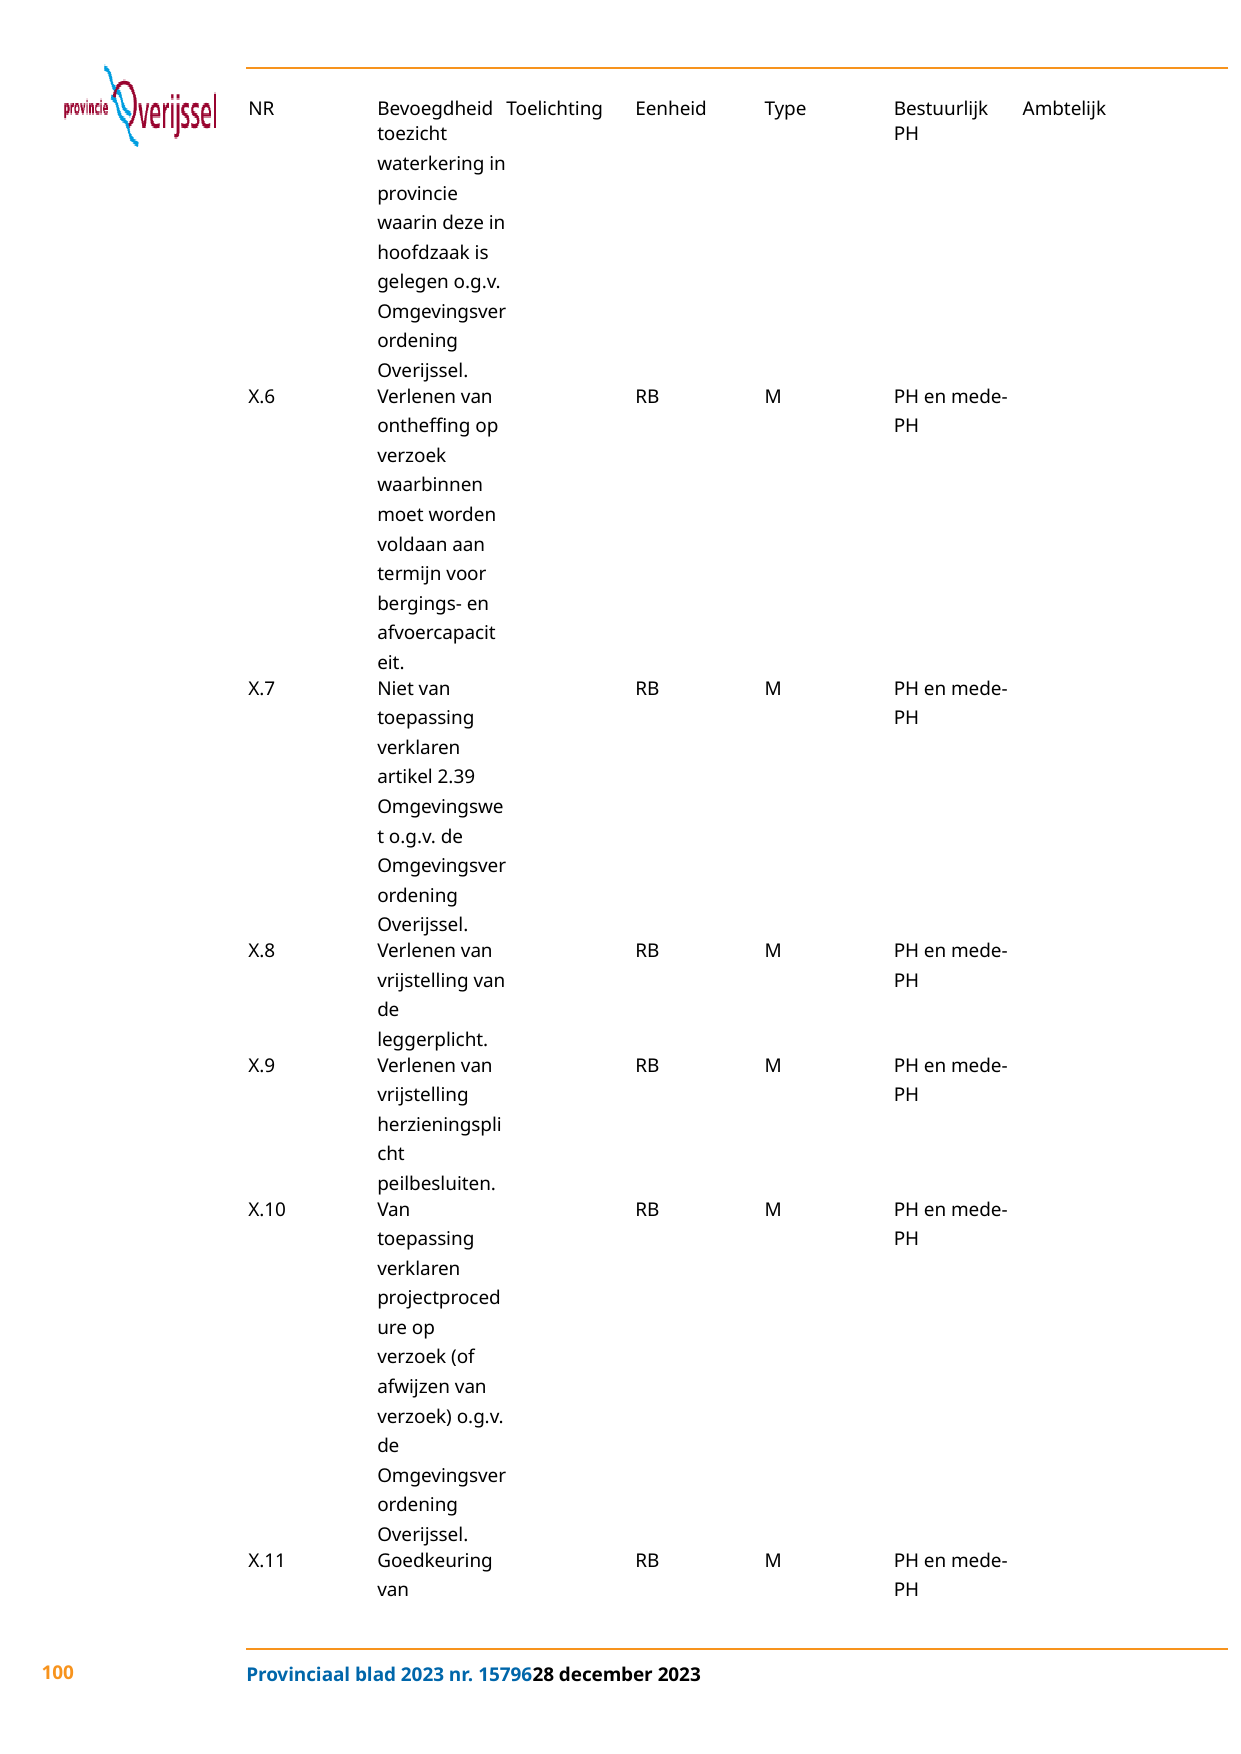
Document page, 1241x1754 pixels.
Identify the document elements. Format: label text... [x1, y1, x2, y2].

table_cell [506, 1196, 635, 1547]
table_cell [506, 937, 635, 1052]
table_cell Goedkeuring van [377, 1547, 506, 1602]
table_header Type [764, 95, 893, 121]
table_cell [764, 121, 893, 383]
table_cell X.8 [248, 937, 377, 1052]
table_cell PH en mede-PH [894, 937, 1022, 1052]
table_cell [1023, 1547, 1152, 1602]
table_cell [1023, 1052, 1152, 1196]
table_cell [506, 675, 635, 937]
table_cell Verlenen van ontheffing op verzoek waarbinnen moet worden voldaan aan termijn voor bergings- en afvoercapaciteit. [377, 383, 506, 675]
table_header NR [248, 95, 377, 121]
table_cell X.7 [248, 675, 377, 937]
table_cell RB [635, 383, 764, 675]
table_cell Van toepassing verklaren projectprocedure op verzoek (of afwijzen van verzoek) o.g.v. de Omgevingsverordening Overijssel. [377, 1196, 506, 1547]
table_cell [1023, 1196, 1152, 1547]
table_header Ambtelijk [1023, 95, 1152, 121]
picture [41, 47, 231, 172]
table_cell M [764, 1052, 893, 1196]
table_cell [1023, 383, 1152, 675]
table_cell Verlenen van vrijstelling herzieningsplicht peilbesluiten. [377, 1052, 506, 1196]
table_header Bevoegdheid [377, 95, 506, 121]
table_cell [506, 1052, 635, 1196]
table_cell PH en mede-PH [894, 1196, 1022, 1547]
table_cell M [764, 937, 893, 1052]
table_cell PH en mede-PH [894, 675, 1022, 937]
table_cell RB [635, 1052, 764, 1196]
table_cell PH en mede-PH [894, 1052, 1022, 1196]
table_cell [248, 121, 377, 383]
table_cell M [764, 675, 893, 937]
table_cell X.11 [248, 1547, 377, 1602]
table_cell RB [635, 1196, 764, 1547]
table_cell RB [635, 937, 764, 1052]
table_cell X.6 [248, 383, 377, 675]
table_cell X.10 [248, 1196, 377, 1547]
table_cell [1023, 937, 1152, 1052]
table_cell [506, 383, 635, 675]
table_cell [506, 121, 635, 383]
table_cell Verlenen van vrijstelling van de leggerplicht. [377, 937, 506, 1052]
table_cell PH en mede-PH [894, 1547, 1022, 1602]
table_cell RB [635, 675, 764, 937]
table_cell PH en mede-PH [894, 383, 1022, 675]
table_cell RB [635, 1547, 764, 1602]
table_cell M [764, 383, 893, 675]
table_cell [635, 121, 764, 383]
table_header Eenheid [635, 95, 764, 121]
table_cell [506, 1547, 635, 1602]
table_cell M [764, 1547, 893, 1602]
table_cell toezicht waterkering in provincie waarin deze in hoofdzaak is gelegen o.g.v. Omgevingsverordening Overijssel. [377, 121, 506, 383]
table_cell M [764, 1196, 893, 1547]
table_cell X.9 [248, 1052, 377, 1196]
table_cell [1023, 121, 1152, 383]
table_header Toelichting [506, 95, 635, 121]
table_header Bestuurlijk [894, 95, 1022, 121]
table_cell PH [894, 121, 1022, 383]
table_cell Niet van toepassing verklaren artikel 2.39 Omgevingswet o.g.v. de Omgevingsverordening Overijssel. [377, 675, 506, 937]
table_cell [1023, 675, 1152, 937]
